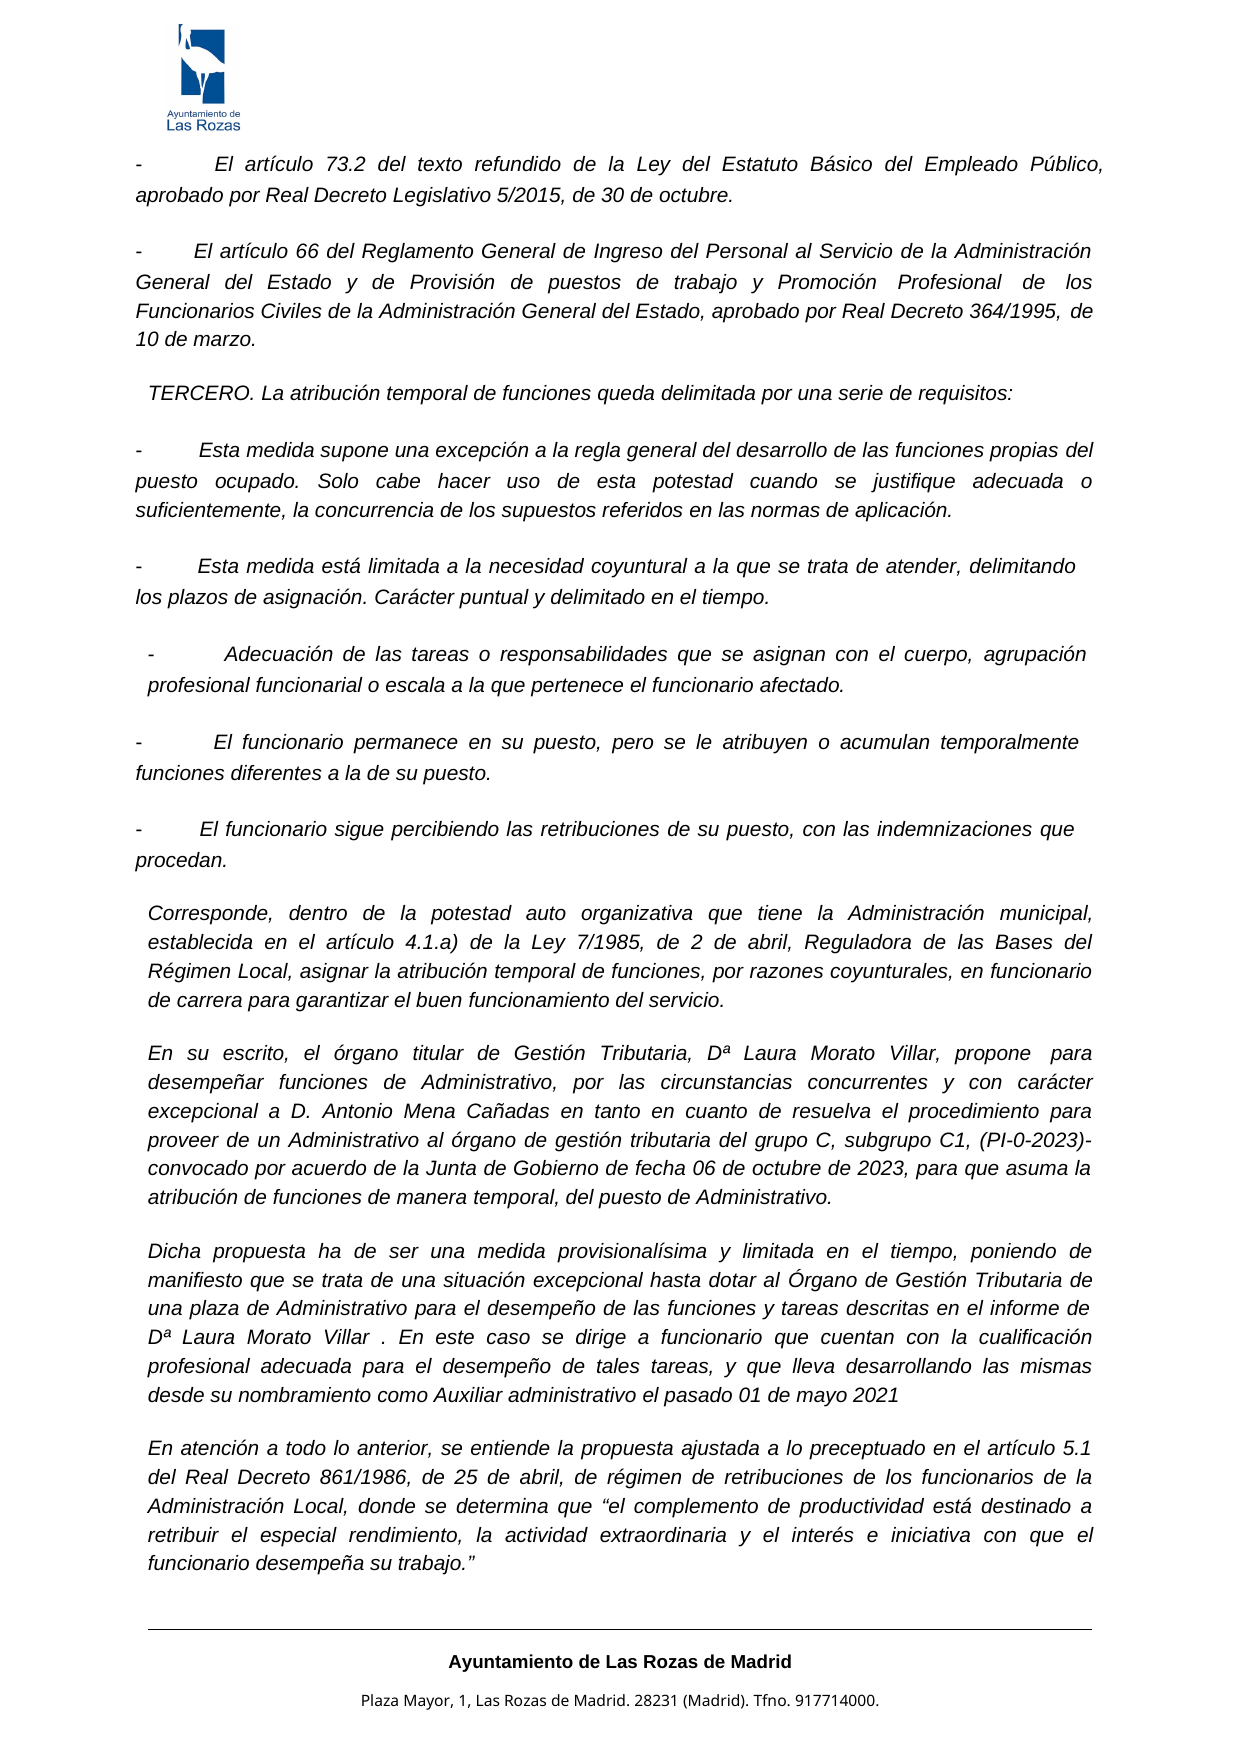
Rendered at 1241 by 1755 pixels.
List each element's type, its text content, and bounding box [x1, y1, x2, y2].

list Esta medida supone una excepción a la regla general del desarrollo de las funciones propias del puesto ocupado. Solo cabe hacer uso de esta potestad cuando se justifique adecuada o suficientemente, la concurrencia de los supuestos referidos en las normas de aplicación. [135, 436, 1093, 521]
list El artículo 66 del Reglamento General de Ingreso del Personal al Servicio de la Administración General del Estado y de Provisión de puestos de trabajo y Promoción Profesional de los Funcionarios Civiles de la Administración General del Estado, aprobado por Real Decreto 364/1995, de 10 de marzo. [135, 237, 1093, 351]
text Dicha propuesta ha de ser una medida provisionalísima y limitada en el tiempo, poniendo de manifiesto que se trata de una situación excepcional hasta dotar al Órgano de Gestión Tributaria de una plaza de Administrativo para el desempeño de las funciones y tareas descritas en el informe de Dª Laura Morato Villar . En este caso se dirige a funcionario que cuentan con la cualificación profesional adecuada para el desempeño de tales tareas, y que lleva desarrollando las mismas desde su nombramiento como Auxiliar administrativo el pasado 01 de mayo 2021 [148, 1239, 1093, 1406]
list El artículo 73.2 del texto refundido de la Ley del Estatuto Básico del Empleado Público, aprobado por Real Decreto Legislativo 5/2015, de 30 de octubre. [135, 149, 1105, 207]
text profesional funcionarial o escala a la que pertenece el funcionario afectado. [148, 673, 1105, 697]
text Corresponde, dentro de la potestad auto organizativa que tiene la Administración municipal, establecida en el artículo 4.1.a) de la Ley 7/1985, de 2 de abril, Reguladora de las Bases del Régimen Local, asignar la atribución temporal de funciones, por razones coyunturales, en funcionario de carrera para garantizar el buen funcionamiento del servicio. [148, 901, 1093, 1011]
text TERCERO. La atribución temporal de funciones queda delimitada por una serie de requisitos: [148, 381, 1105, 405]
text En su escrito, el órgano titular de Gestión Tributaria, Dª Laura Morato Villar, propone para desempeñar funciones de Administrativo, por las circunstancias concurrentes y con carácter excepcional a D. Antonio Mena Cañadas en tanto en cuanto de resuelva el procedimiento para proveer de un Administrativo al órgano de gestión tributaria del grupo C, subgrupo C1, (PI-0-2023)- convocado por acuerdo de la Junta de Gobierno de fecha 06 de octubre de 2023, para que asuma la atribución de funciones de manera temporal, del puesto de Administrativo. [148, 1041, 1093, 1209]
list El funcionario permanece en su puesto, pero se le atribuyen o acumulan temporalmente funciones diferentes a la de su puesto. [135, 727, 1105, 784]
list Esta medida está limitada a la necesidad coyuntural a la que se trata de atender, delimitando los plazos de asignación. Carácter puntual y delimitado en el tiempo. [135, 552, 1105, 609]
list El funcionario sigue percibiendo las retribuciones de su puesto, con las indemnizaciones que procedan. [135, 814, 1093, 872]
text En atención a todo lo anterior, se entiende la propuesta ajustada a lo preceptuado en el artículo 5.1 del Real Decreto 861/1986, de 25 de abril, de régimen de retribuciones de los funcionarios de la Administración Local, donde se determina que “el complemento de productividad está destinado a retribuir el especial rendimiento, la actividad extraordinaria y el interés e iniciativa con que el funcionario desempeña su trabajo.” [148, 1436, 1093, 1575]
list Adecuación de las tareas o responsabilidades que se asignan con el cuerpo, agrupación [148, 639, 1105, 667]
